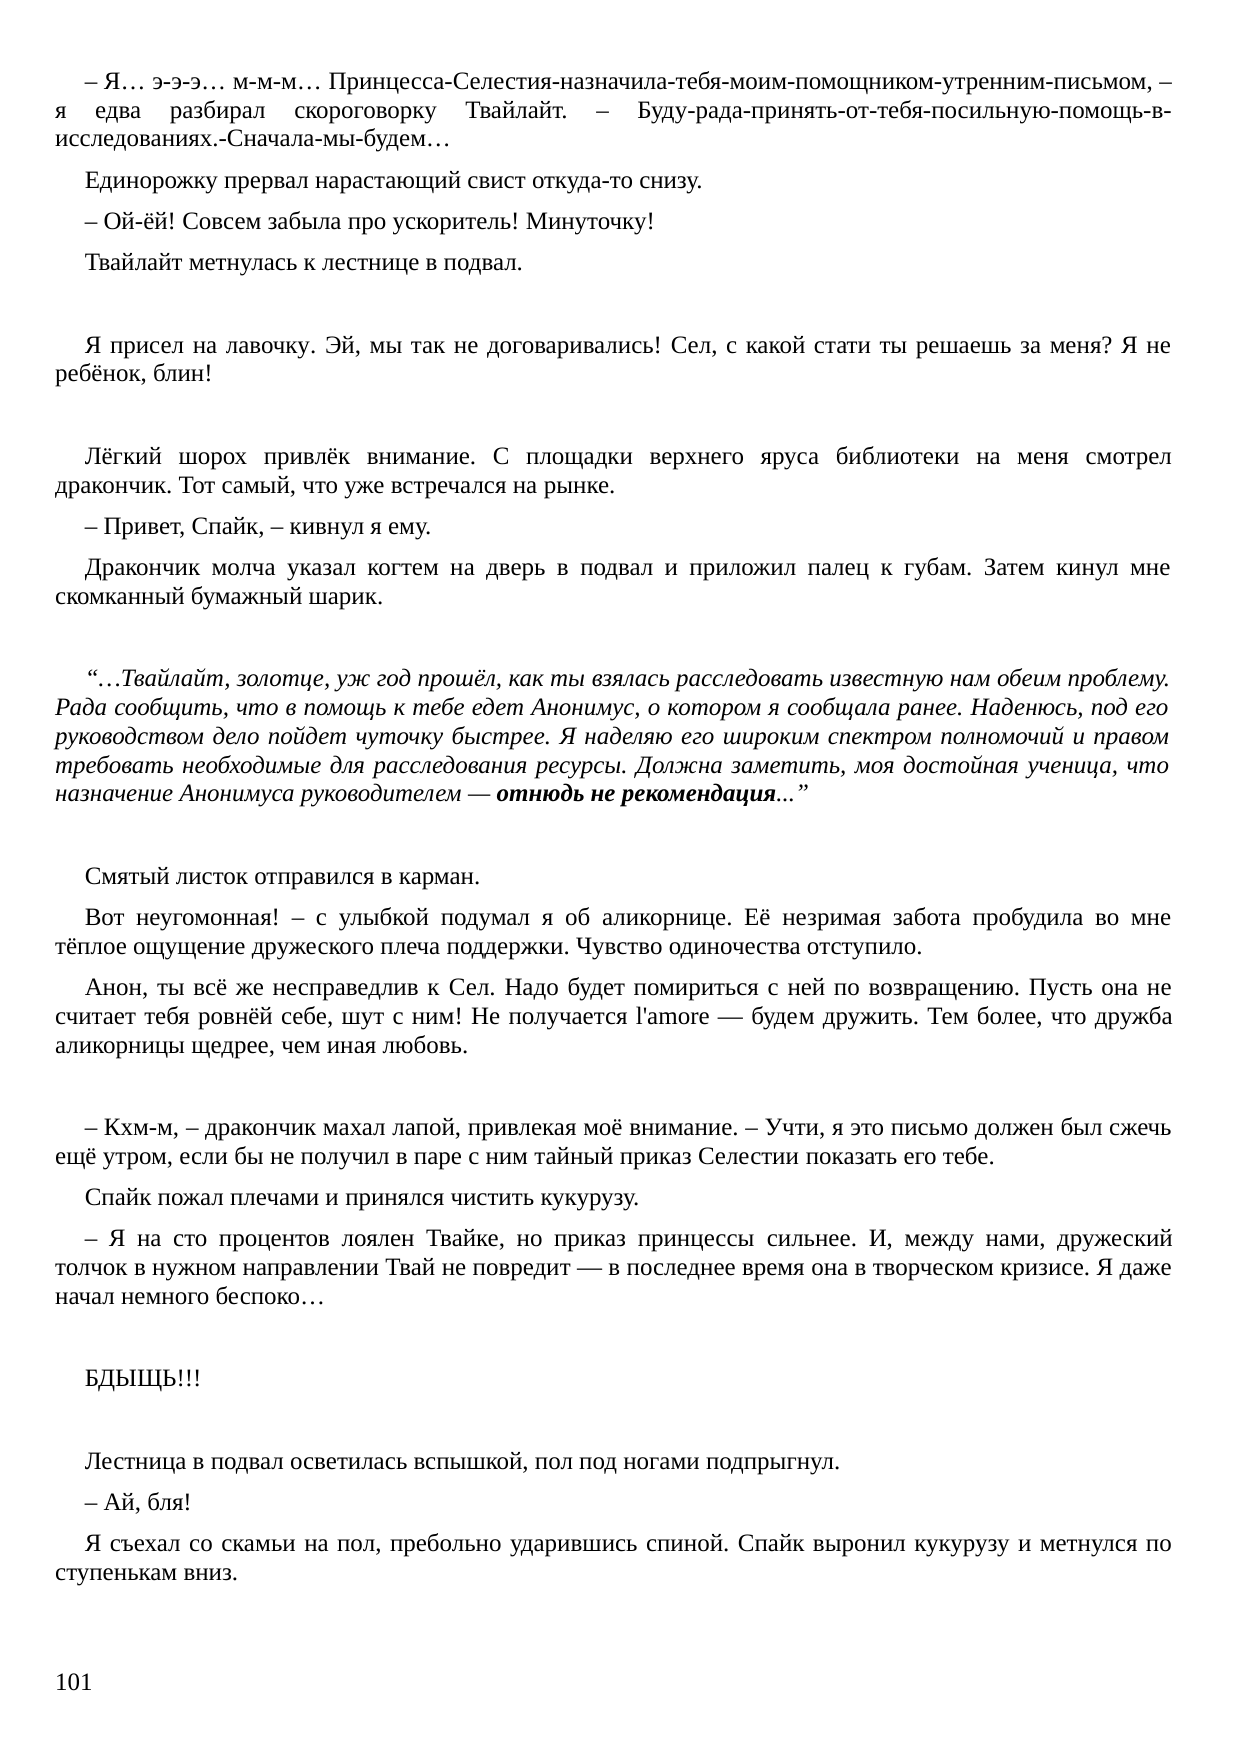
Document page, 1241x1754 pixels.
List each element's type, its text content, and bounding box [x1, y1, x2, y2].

text Я съехал со скамьи на пол, пребольно ударившись спиной. Спайк выронил кукурузу и метнулся по ступенькам вниз. [55, 1528, 1173, 1586]
text – Я на сто процентов лоялен Твайке, но приказ принцессы сильнее. И, между нами, дружеский толчок в нужном направлении Твай не повредит — в последнее время она в творческом кризисе. Я даже начал немного беспоко… [55, 1223, 1173, 1310]
text Анон, ты всё же несправедлив к Сел. Надо будет помириться с ней по возвращению. Пусть она не считает тебя ровнёй себе, шут с ним! Не получается l'amore — будем дружить. Тем более, что дружба аликорницы щедрее, чем иная любовь. [55, 972, 1173, 1058]
text Смятый листок отправился в карман. [55, 861, 1173, 890]
text “…Твайлайт, золотце, уж год прошёл, как ты взялась расследовать известную нам обеим проблему. Рада сообщить, что в помощь к тебе едет Анонимус, о котором я сообщала ранее. Наденюсь, под его руководством дело пойдет чуточку быстрее. Я наделяю его широким спектром полномочий и правом требовать необходимые для расследования ресурсы. Должна заметить, моя достойная ученица, что назначение Анонимуса руководителем — отнюдь не рекомендация...” [55, 663, 1173, 807]
text Я присел на лавочку. Эй, мы так не договаривались! Сел, с какой стати ты решаешь за меня? Я не ребёнок, блин! [55, 330, 1173, 387]
text – Ай, бля! [55, 1487, 1173, 1516]
text Единорожку прервал нарастающий свист откуда-то снизу. [55, 165, 1173, 193]
text Спайк пожал плечами и принялся чистить кукурузу. [55, 1182, 1173, 1211]
text – Привет, Спайк, – кивнул я ему. [55, 511, 1173, 540]
text Твайлайт метнулась к лестнице в подвал. [55, 247, 1173, 276]
text Дракончик молча указал когтем на дверь в подвал и приложил палец к губам. Затем кинул мне скомканный бумажный шарик. [55, 552, 1173, 610]
text Лёгкий шорох привлёк внимание. С площадки верхнего яруса библиотеки на меня смотрел дракончик. Тот самый, что уже встречался на рынке. [55, 441, 1173, 498]
text – Ой-ёй! Совсем забыла про ускоритель! Минуточку! [55, 206, 1173, 235]
text Вот неугомонная! – с улыбкой подумал я об аликорнице. Её незримая забота пробудила во мне тёплое ощущение дружеского плеча поддержки. Чувство одиночества отступило. [55, 902, 1173, 960]
text – Кхм-м, – дракончик махал лапой, привлекая моё внимание. – Учти, я это письмо должен был сжечь ещё утром, если бы не получил в паре с ним тайный приказ Селестии показать его тебе. [55, 1112, 1173, 1170]
text – Я… э-э-э… м-м-м… Принцесса-Селестия-назначила-тебя-моим-помощником-утренним-письмом, – я едва разбирал скороговорку Твайлайт. – Буду-рада-принять-от-тебя-посильную-помощь-в-исследованиях.-Сначала-мы-будем… [55, 66, 1173, 152]
text БДЫЩЬ!!! [55, 1363, 1173, 1392]
text Лестница в подвал осветилась вспышкой, пол под ногами подпрыгнул. [55, 1446, 1173, 1475]
